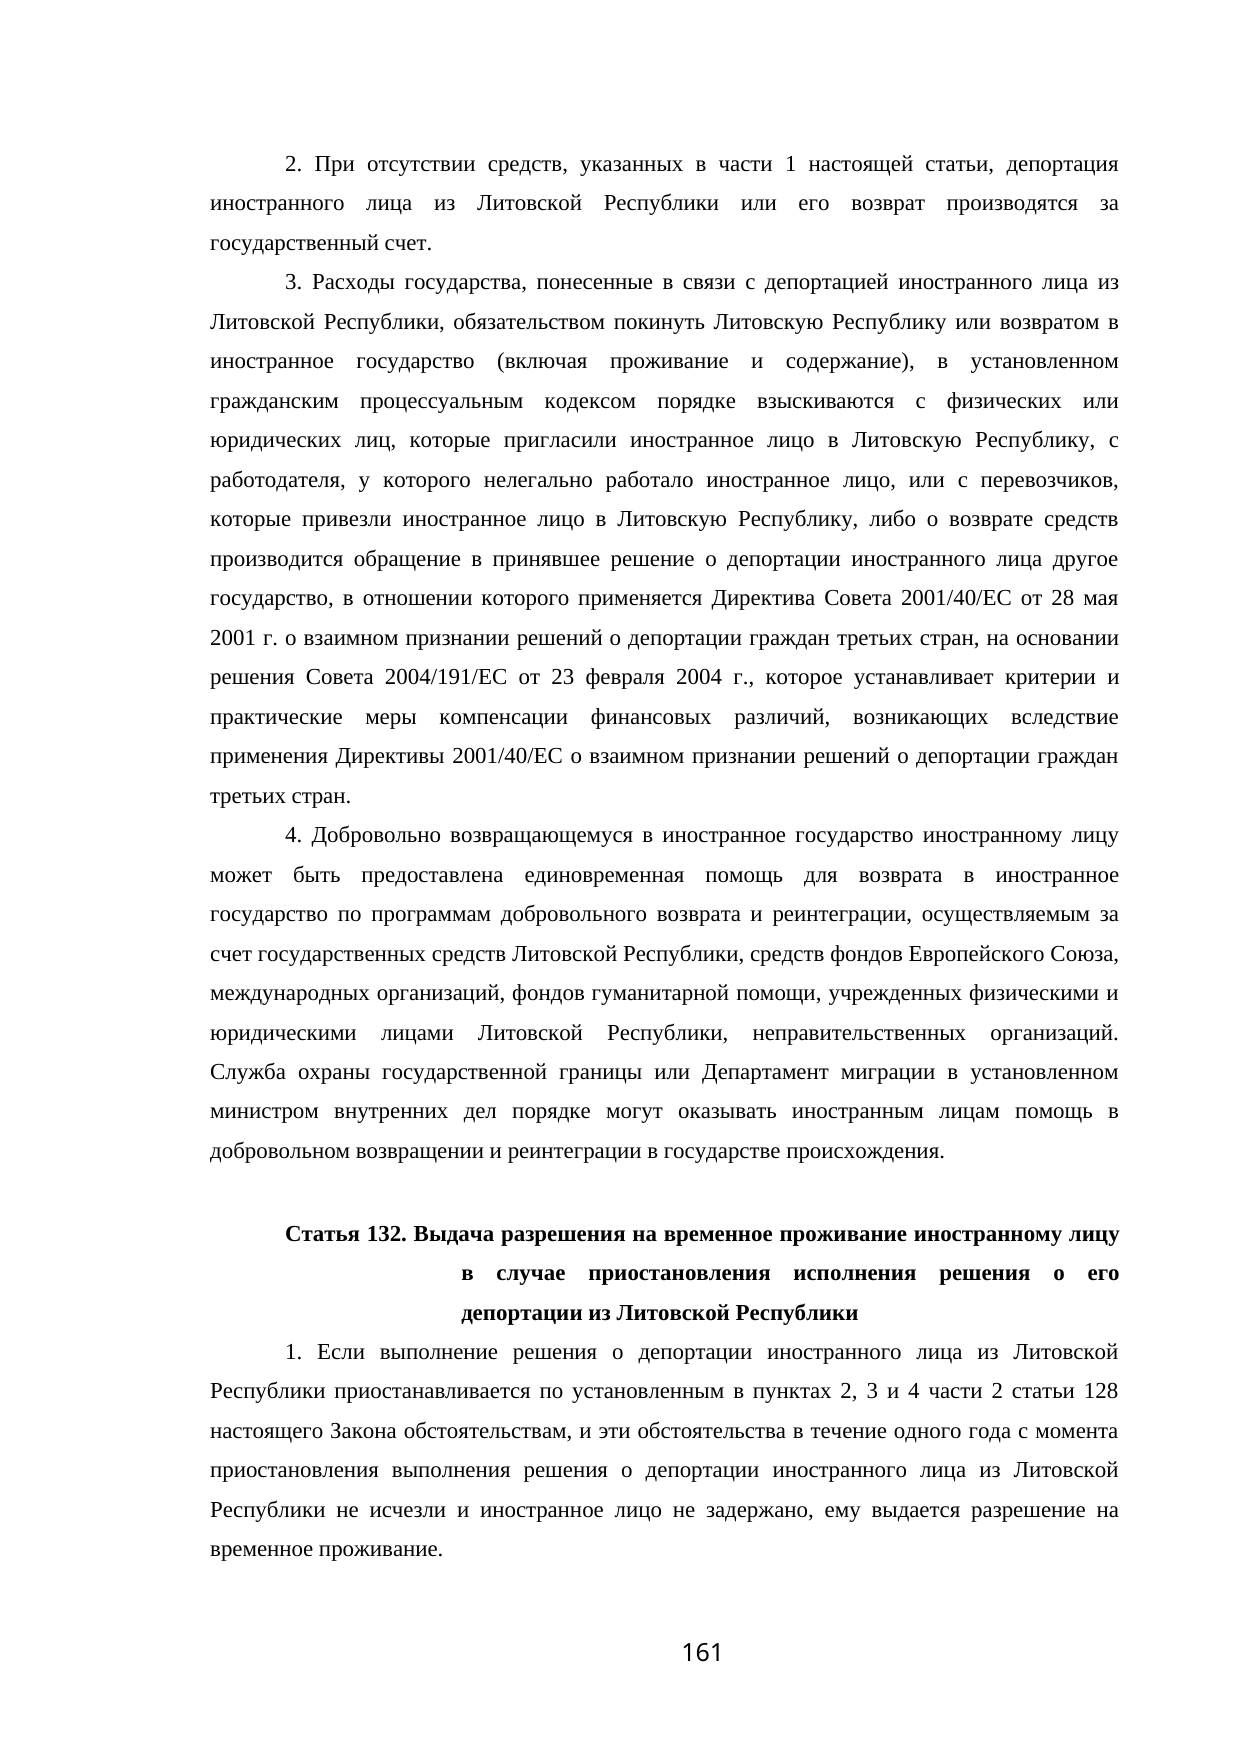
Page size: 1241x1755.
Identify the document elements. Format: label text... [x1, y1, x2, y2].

text 2. При отсутствии средств, указанных в части 1 настоящей статьи, депортация иностранного лица из Литовской Республики или его возврат производятся за государственный счет. [210, 150, 1120, 255]
text Статья 132. Выдача разрешения на временное проживание иностранному лицу в случае приостановления исполнения решения о его депортации из Литовской Республики [285, 1219, 1120, 1325]
text 1. Если выполнение решения о депортации иностранного лица из Литовской Республики приостанавливается по установленным в пунктах 2, 3 и 4 части 2 статьи 128 настоящего Закона обстоятельствам, и эти обстоятельства в течение одного года с момента приостановления выполнения решения о депортации иностранного лица из Литовской Республики не исчезли и иностранное лицо не задержано, ему выдается разрешение на временное проживание. [210, 1338, 1120, 1562]
text 4. Добровольно возвращающемуся в иностранное государство иностранному лицу может быть предоставлена единовременная помощь для возврата в иностранное государство по программам добровольного возврата и реинтеграции, осуществляемым за счет государственных средств Литовской Республики, средств фондов Европейского Союза, международных организаций, фондов гуманитарной помощи, учрежденных физическими и юридическими лицами Литовской Республики, неправительственных организаций. Служба охраны государственной границы или Департамент миграции в установленном министром внутренних дел порядке могут оказывать иностранным лицам помощь в добровольном возвращении и реинтеграции в государстве происхождения. [210, 821, 1120, 1163]
text 3. Расходы государства, понесенные в связи с депортацией иностранного лица из Литовской Республики, обязательством покинуть Литовскую Республику или возвратом в иностранное государство (включая проживание и содержание), в установленном гражданским процессуальным кодексом порядке взыскиваются с физических или юридических лиц, которые пригласили иностранное лицо в Литовскую Республику, с работодателя, у которого нелегально работало иностранное лицо, или с перевозчиков, которые привезли иностранное лицо в Литовскую Республику, либо о возврате средств производится обращение в принявшее решение о депортации иностранного лица другое государство, в отношении которого применяется Директива Совета 2001/40/ЕС от 28 мая 2001 г. о взаимном признании решений о депортации граждан третьих стран, на основании решения Совета 2004/191/ЕС от 23 февраля 2004 г., которое устанавливает критерии и практические меры компенсации финансовых различий, возникающих вследствие применения Директивы 2001/40/ЕС о взаимном признании решений о депортации граждан третьих стран. [210, 268, 1120, 808]
